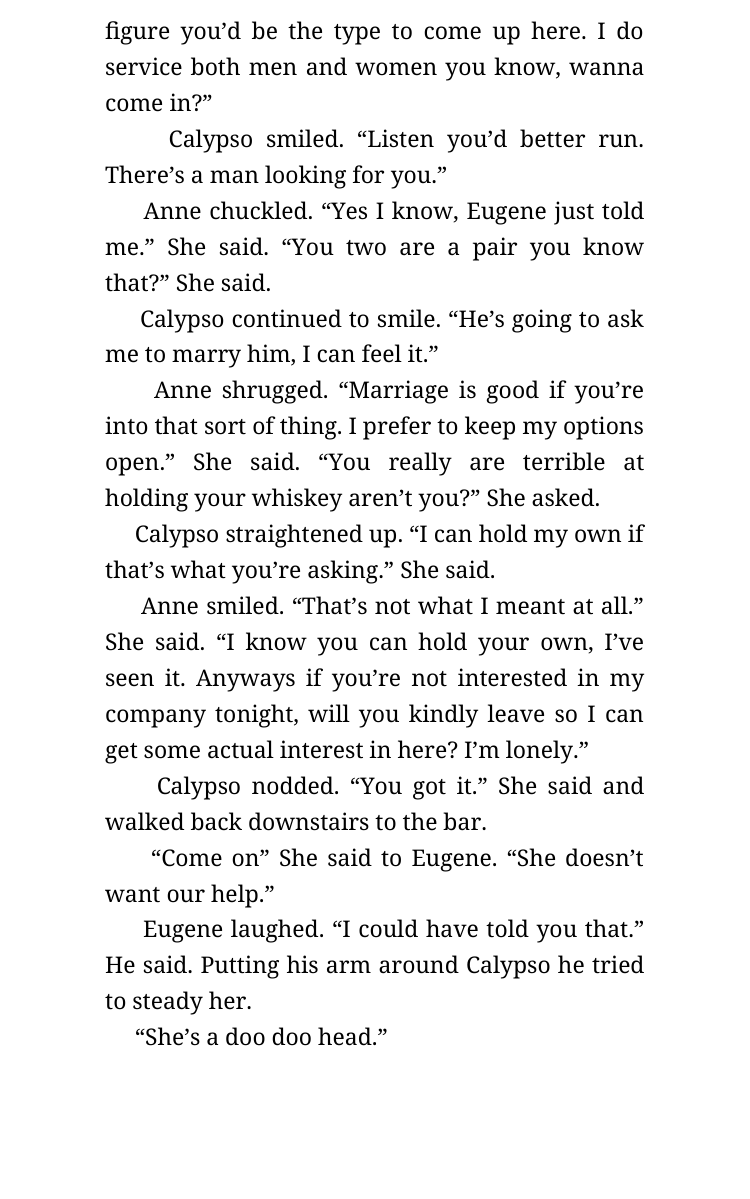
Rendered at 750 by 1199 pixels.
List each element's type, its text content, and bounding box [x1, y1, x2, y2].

text “She’s a doo doo head.” [105, 1021, 645, 1052]
text “Come on” She said to Eugene. “She doesn’t want our help.” [105, 842, 645, 909]
text figure you’d be the type to come up here. I do service both men and women you know, wanna come in?” [105, 15, 645, 118]
text Calypso nodded. “You got it.” She said and walked back downstairs to the bar. [105, 770, 645, 837]
text Eugene laughed. “I could have told you that.” He said. Putting his arm around Calypso he tried to steady her. [105, 913, 645, 1017]
text Anne shrugged. “Marriage is good if you’re into that sort of thing. I prefer to keep my options open.” She said. “You really are terrible at holding your whiskey aren’t you?” She asked. [105, 374, 645, 513]
text Anne smiled. “That’s not what I meant at all.” She said. “I know you can hold your own, I’ve seen it. Anyways if you’re not interested in my company tonight, will you kindly leave so I can get some actual interest in here? I’m lonely.” [105, 590, 645, 765]
text Calypso continued to smile. “He’s going to ask me to marry him, I can feel it.” [105, 302, 645, 370]
text Anne chuckled. “Yes I know, Eugene just told me.” She said. “You two are a pair you know that?” She said. [105, 195, 645, 298]
text Calypso smiled. “Listen you’d better run. There’s a man looking for you.” [105, 123, 645, 190]
text Calypso straightened up. “I can hold my own if that’s what you’re asking.” She said. [105, 518, 645, 585]
